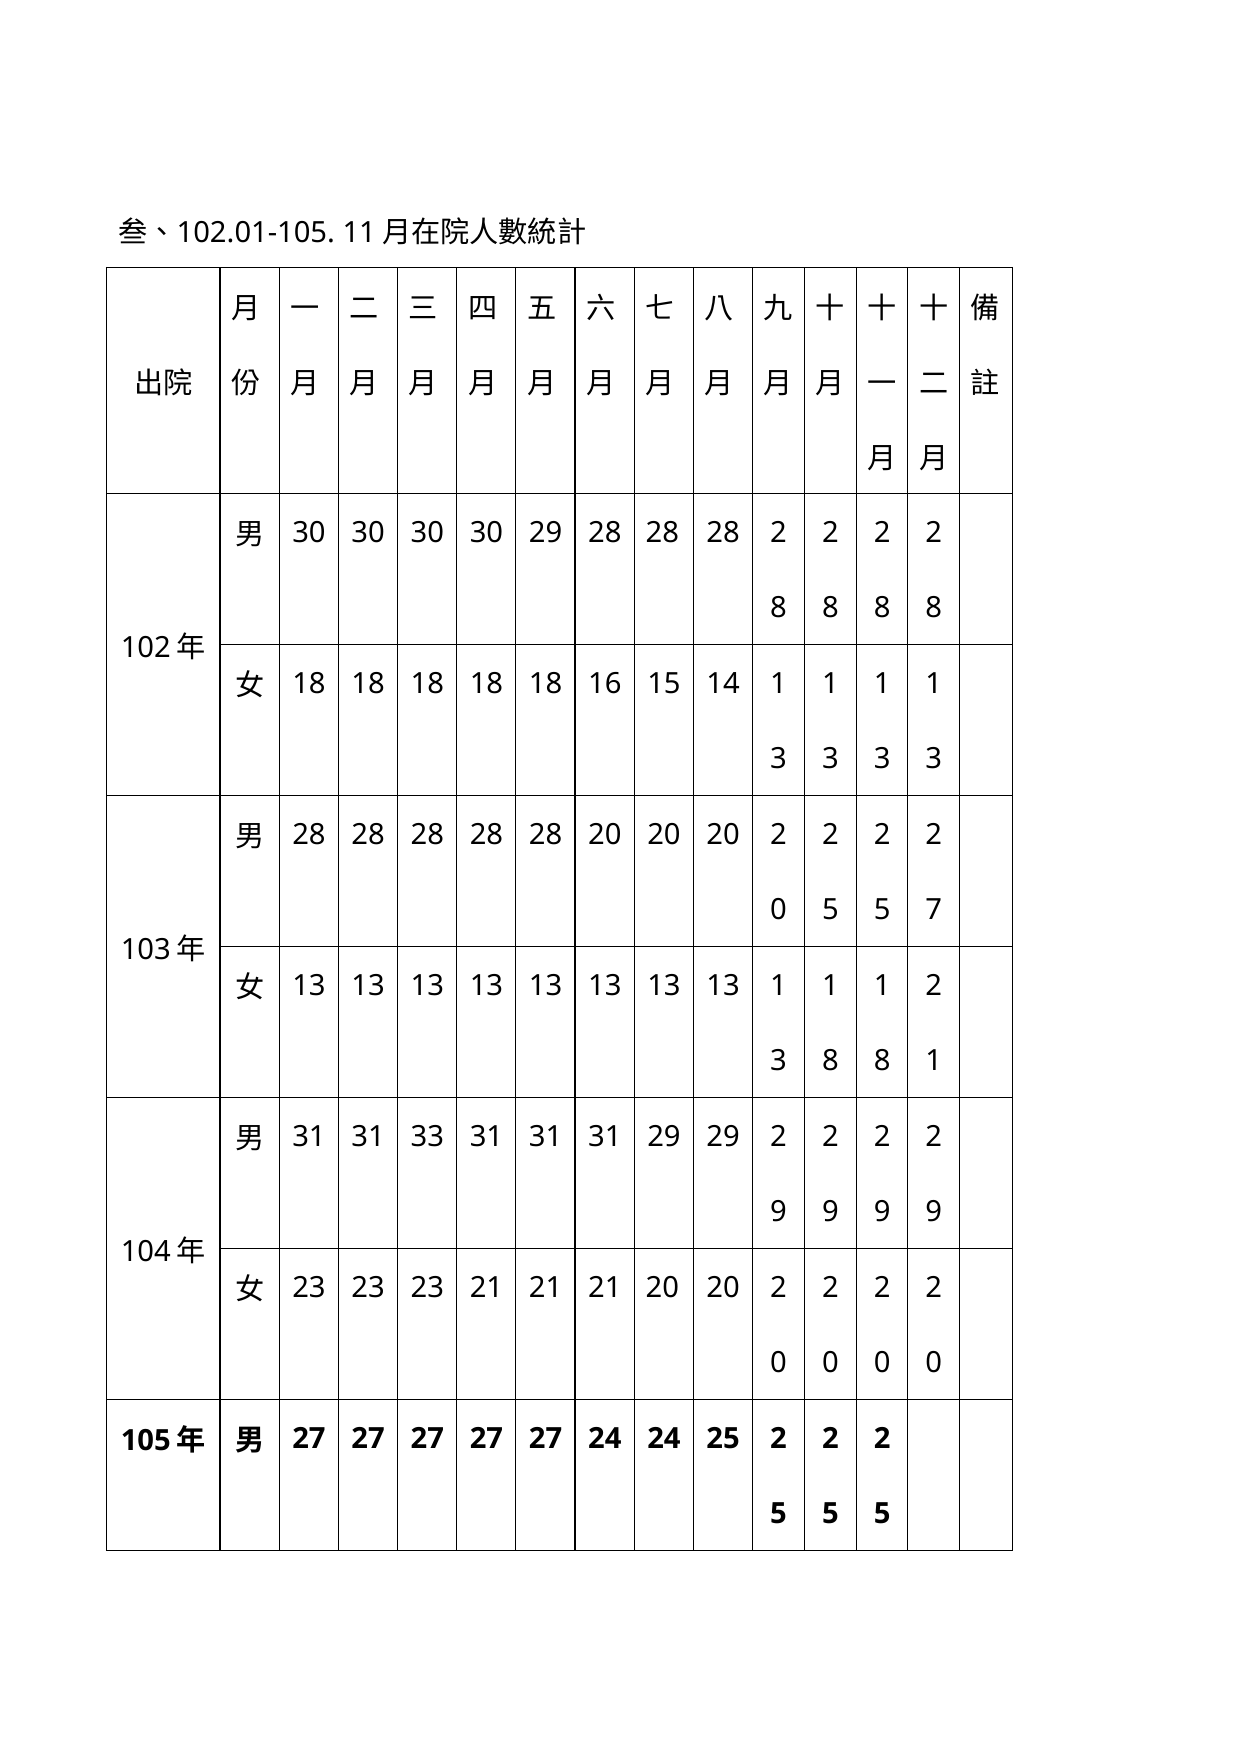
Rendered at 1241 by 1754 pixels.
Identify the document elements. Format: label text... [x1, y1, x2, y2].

table_cell 27 [339, 1400, 397, 1550]
table_cell 29 [805, 1098, 856, 1248]
table_cell 18 [857, 947, 907, 1097]
table_header 出院 [107, 268, 219, 493]
table_cell 20 [857, 1249, 907, 1399]
table_cell [908, 1400, 959, 1550]
table_cell 13 [753, 645, 804, 795]
table_header 十二月 [908, 268, 959, 493]
table_cell 20 [635, 1249, 693, 1399]
table_cell 31 [457, 1098, 515, 1248]
table_cell 20 [753, 1249, 804, 1399]
table_cell 13 [857, 645, 907, 795]
table_cell 18 [280, 645, 338, 795]
table_cell [960, 645, 1012, 795]
table_cell 31 [280, 1098, 338, 1248]
table_cell 29 [694, 1098, 752, 1248]
table_cell 25 [857, 796, 907, 946]
table_cell 13 [753, 947, 804, 1097]
table_cell 29 [857, 1098, 907, 1248]
table_cell 女 [221, 645, 279, 795]
table_cell 23 [398, 1249, 456, 1399]
table_cell 18 [457, 645, 515, 795]
table_cell 104年 [107, 1098, 219, 1399]
table_cell 21 [457, 1249, 515, 1399]
table_header 六月 [576, 268, 634, 493]
table_cell 25 [857, 1400, 907, 1550]
table_header 九月 [753, 268, 804, 493]
table_cell 33 [398, 1098, 456, 1248]
table_header 十月 [805, 268, 856, 493]
table_cell 13 [694, 947, 752, 1097]
table_cell 30 [398, 494, 456, 644]
table_cell 28 [753, 494, 804, 644]
table_cell 男 [221, 494, 279, 644]
table_cell 21 [516, 1249, 574, 1399]
table_header 四月 [457, 268, 515, 493]
table_cell 27 [908, 796, 959, 946]
table_cell 29 [516, 494, 574, 644]
table_cell 13 [635, 947, 693, 1097]
table_cell 20 [753, 796, 804, 946]
table_cell [960, 1098, 1012, 1248]
table_cell 20 [694, 796, 752, 946]
table_cell 28 [694, 494, 752, 644]
table_cell 27 [280, 1400, 338, 1550]
table_header 月份 [221, 268, 279, 493]
table_cell 18 [805, 947, 856, 1097]
table_header 八月 [694, 268, 752, 493]
table_cell 20 [635, 796, 693, 946]
table_cell 24 [576, 1400, 634, 1550]
table_header 一月 [280, 268, 338, 493]
table_header 十一月 [857, 268, 907, 493]
table_cell 29 [753, 1098, 804, 1248]
table_cell 20 [694, 1249, 752, 1399]
table_cell 28 [398, 796, 456, 946]
table_cell 25 [753, 1400, 804, 1550]
table_cell 28 [339, 796, 397, 946]
table_cell 23 [280, 1249, 338, 1399]
table_cell 女 [221, 947, 279, 1097]
table_cell 20 [576, 796, 634, 946]
table_cell 男 [221, 1400, 279, 1550]
table_cell 20 [908, 1249, 959, 1399]
table_cell 21 [908, 947, 959, 1097]
table_cell [960, 796, 1012, 946]
table_cell 13 [516, 947, 574, 1097]
table_cell 30 [339, 494, 397, 644]
table_cell [960, 947, 1012, 1097]
table_cell 28 [516, 796, 574, 946]
table_cell 21 [576, 1249, 634, 1399]
table_cell 16 [576, 645, 634, 795]
table_cell 27 [398, 1400, 456, 1550]
table_cell 13 [908, 645, 959, 795]
table_cell 13 [576, 947, 634, 1097]
table_cell 20 [805, 1249, 856, 1399]
table_cell 31 [576, 1098, 634, 1248]
table_cell [960, 1400, 1012, 1550]
table_cell 13 [398, 947, 456, 1097]
table_cell 28 [635, 494, 693, 644]
table_cell 27 [457, 1400, 515, 1550]
table_header 三月 [398, 268, 456, 493]
table_cell 28 [805, 494, 856, 644]
table_header 二月 [339, 268, 397, 493]
table_cell [960, 1249, 1012, 1399]
table_cell 13 [339, 947, 397, 1097]
table_cell 13 [457, 947, 515, 1097]
table_header 備註 [960, 268, 1012, 493]
table_cell 28 [908, 494, 959, 644]
table_cell 25 [805, 1400, 856, 1550]
text 叁、102.01-105. 11月在院人數統計 [118, 192, 1122, 267]
table_cell 103年 [107, 796, 219, 1097]
table_cell 25 [805, 796, 856, 946]
table_cell 102年 [107, 494, 219, 795]
table_cell 29 [635, 1098, 693, 1248]
table_cell 男 [221, 1098, 279, 1248]
table_cell 18 [516, 645, 574, 795]
table_cell 18 [339, 645, 397, 795]
table_cell 15 [635, 645, 693, 795]
table_cell 25 [694, 1400, 752, 1550]
table_cell 105年 [107, 1400, 219, 1550]
table_cell 23 [339, 1249, 397, 1399]
table_cell 18 [398, 645, 456, 795]
table_cell [960, 494, 1012, 644]
table_cell 28 [857, 494, 907, 644]
table_cell 31 [339, 1098, 397, 1248]
table_cell 男 [221, 796, 279, 946]
table_cell 女 [221, 1249, 279, 1399]
table_cell 24 [635, 1400, 693, 1550]
table_cell 28 [280, 796, 338, 946]
table_cell 30 [457, 494, 515, 644]
table_header 七月 [635, 268, 693, 493]
table_cell 29 [908, 1098, 959, 1248]
table_cell 27 [516, 1400, 574, 1550]
table_cell 28 [576, 494, 634, 644]
table_cell 14 [694, 645, 752, 795]
table_cell 13 [805, 645, 856, 795]
table_header 五月 [516, 268, 574, 493]
table_cell 13 [280, 947, 338, 1097]
table_cell 28 [457, 796, 515, 946]
table_cell 30 [280, 494, 338, 644]
table_cell 31 [516, 1098, 574, 1248]
